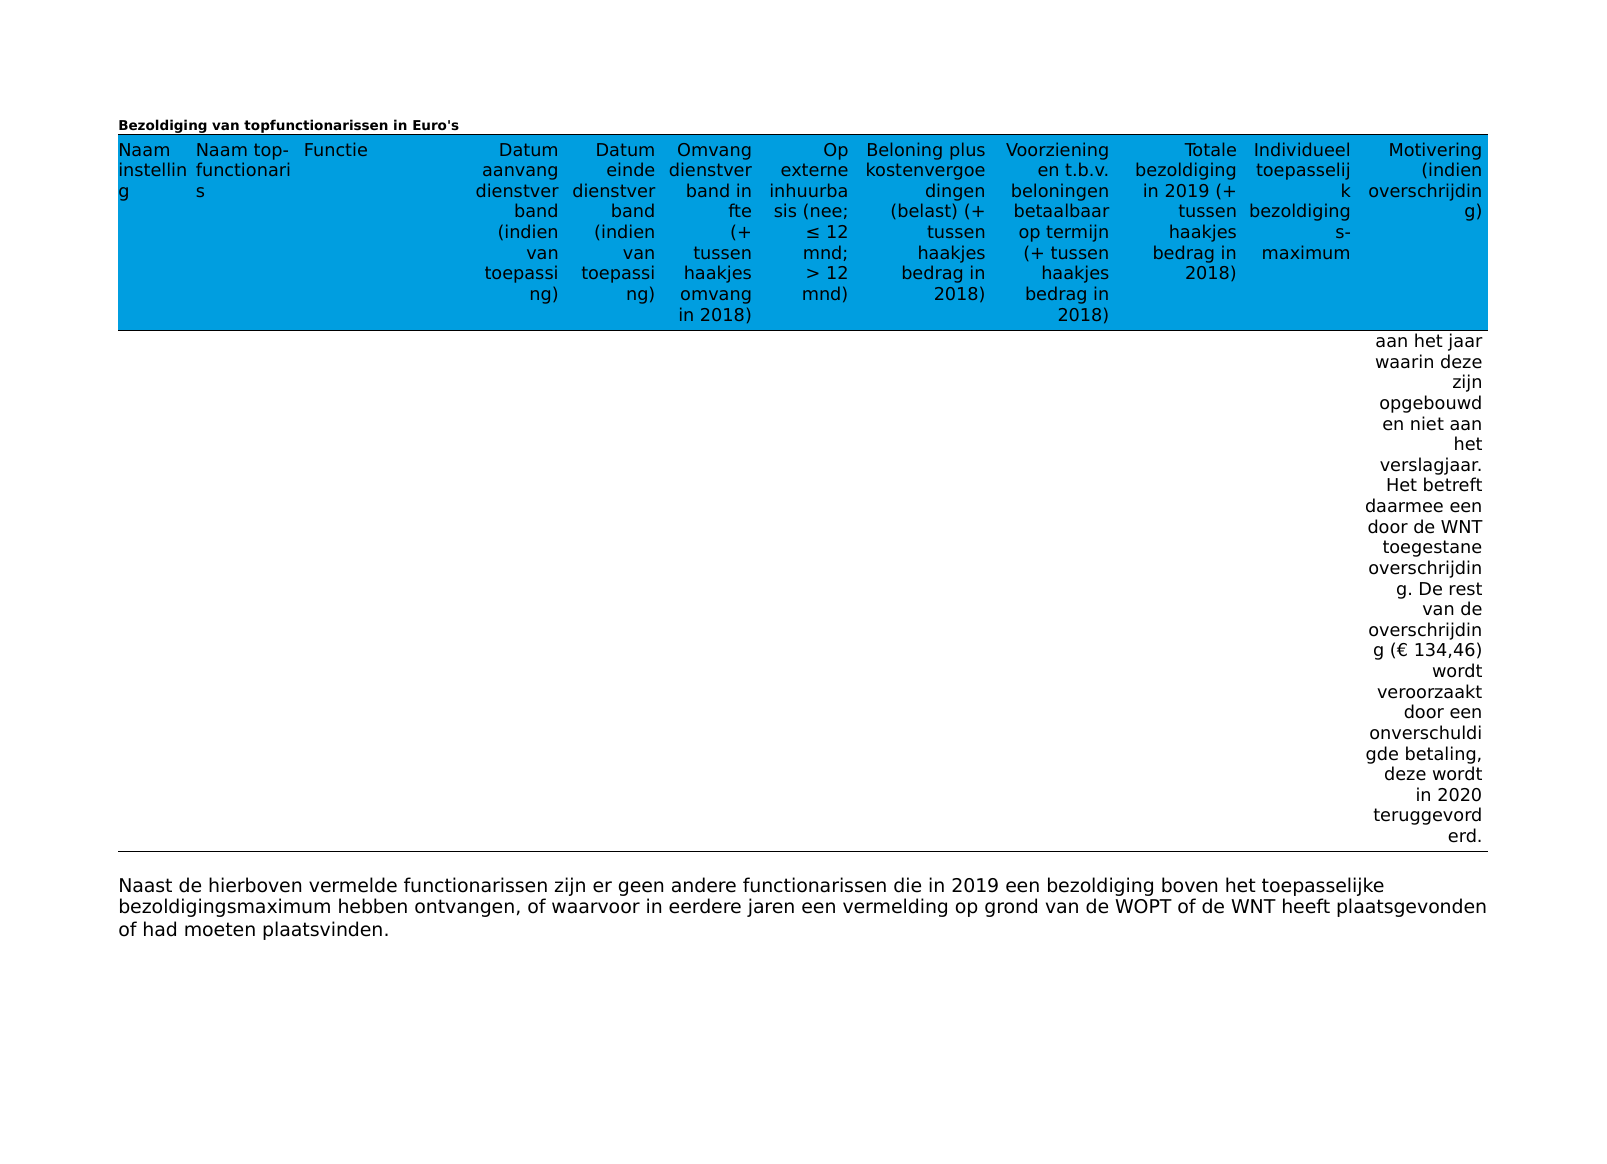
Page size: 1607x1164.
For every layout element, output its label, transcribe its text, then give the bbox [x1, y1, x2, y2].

table_cell Op externe inhuurbasis (nee; ≤ 12 mnd; > 12 mnd) [758, 135, 854, 330]
table_cell [661, 331, 758, 851]
table_cell Motivering (indien overschrijding) [1357, 135, 1488, 330]
table_cell Functie [298, 135, 468, 330]
table_cell [298, 331, 468, 851]
text Naast de hierboven vermelde functionarissen zijn er geen andere functionarissen die in 2019 een bezoldiging boven het toepasselijke bezoldigingsmaximum hebben ontvangen, of waarvoor in eerdere jaren een vermelding op grond van de WOPT of de WNT heeft plaatsgevonden of had moeten plaatsvinden. [118, 874, 1488, 940]
table_header Bezoldiging van topfunctionarissen in Euro's [118, 118, 1488, 134]
table_cell Voorzieningen t.b.v. beloningen betaalbaar op termijn (+ tussen haakjes bedrag in 2018) [991, 135, 1115, 330]
table_cell [564, 331, 661, 851]
table_cell Datum einde dienstverband (indien van toepassing) [564, 135, 661, 330]
table_cell aan het jaar waarin deze zijn opgebouwd en niet aan het verslagjaar. Het betreft daarmee een door de WNT toegestane overschrijding. De rest van de overschrijding (€ 134,46) wordt veroorzaakt door een onverschuldigde betaling, deze wordt in 2020 teruggevorderd. [1357, 331, 1488, 851]
table_cell Datum aanvang dienstverband (indien van toepassing) [468, 135, 564, 330]
table_cell [991, 331, 1115, 851]
table_cell Totale bezoldiging in 2019 (+ tussen haakjes bedrag in 2018) [1115, 135, 1243, 330]
table_cell Naam top-functionaris [190, 135, 298, 330]
table_cell Individueel toepasselijk bezoldigings-maximum [1243, 135, 1357, 330]
table_cell [1243, 331, 1357, 851]
table_cell Omvang dienstverband in fte (+ tussen haakjes omvang in 2018) [661, 135, 758, 330]
table_cell [854, 331, 991, 851]
table_cell Naam instelling [118, 135, 189, 330]
table_cell [758, 331, 854, 851]
table_cell [468, 331, 564, 851]
table_cell [1115, 331, 1243, 851]
table_cell [118, 331, 189, 851]
table_cell [190, 331, 298, 851]
table_cell Beloning plus kostenvergoedingen (belast) (+ tussen haakjes bedrag in 2018) [854, 135, 991, 330]
